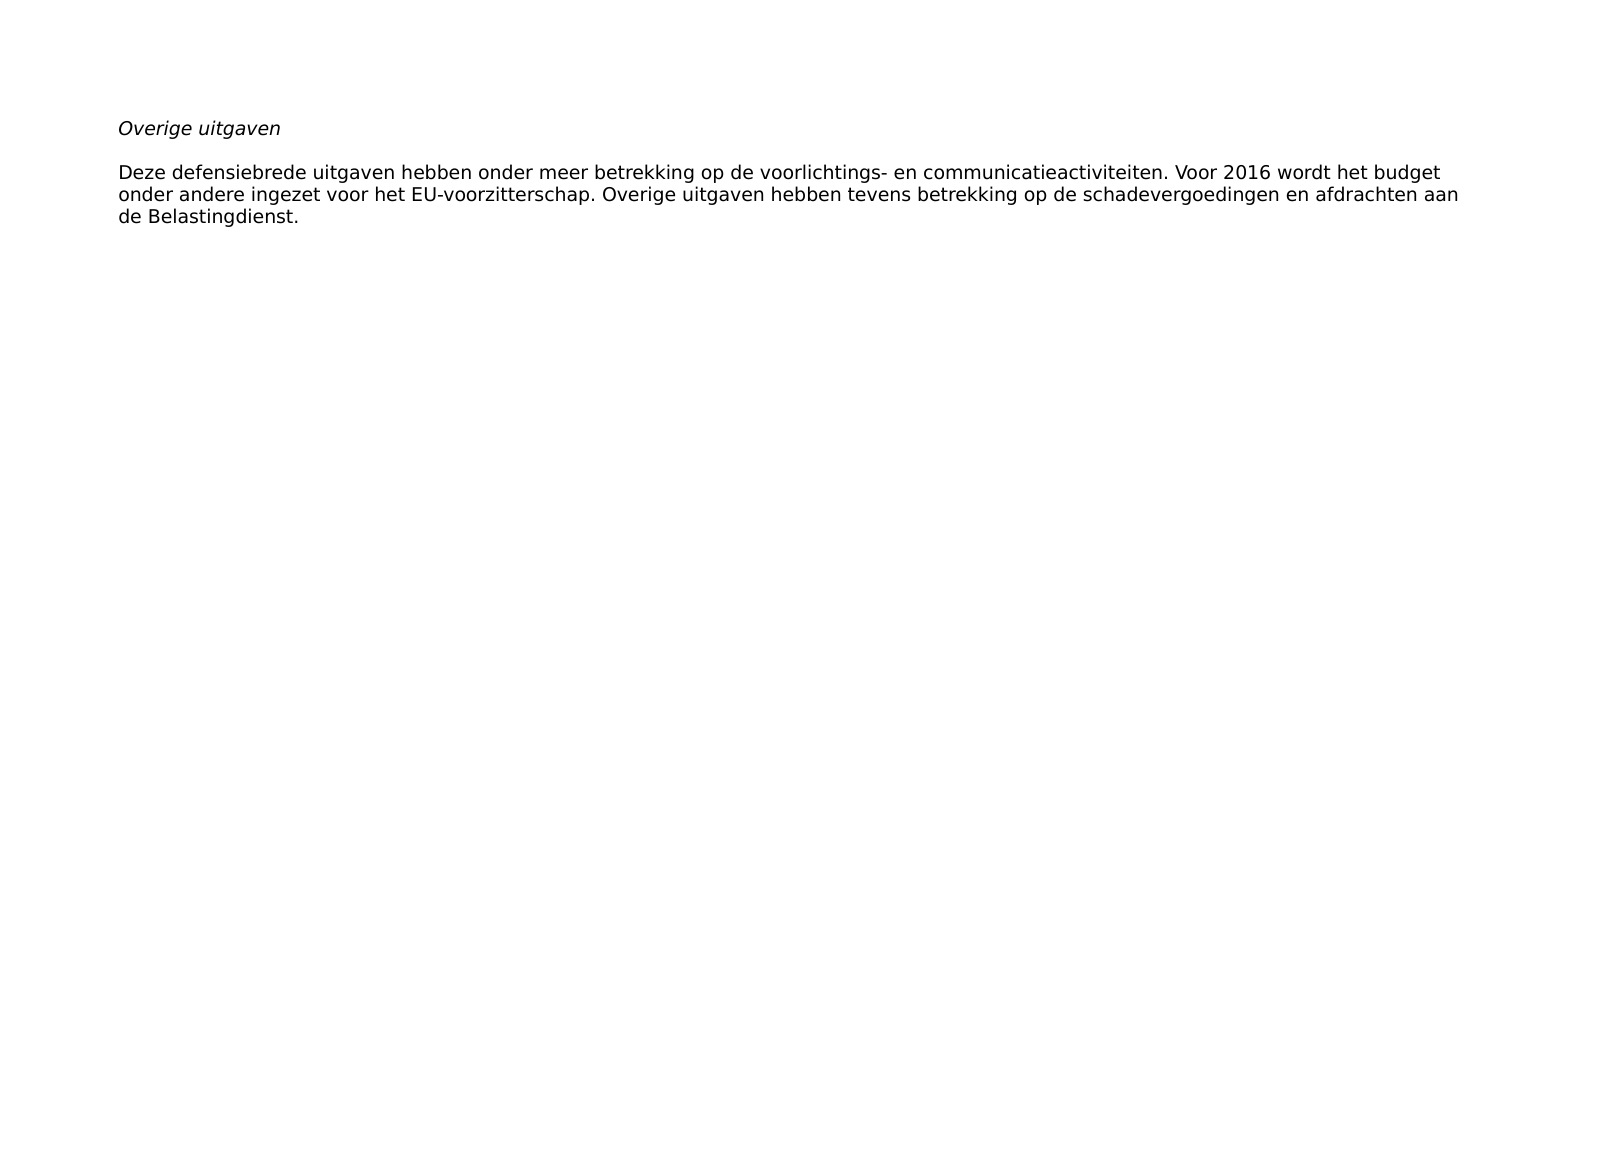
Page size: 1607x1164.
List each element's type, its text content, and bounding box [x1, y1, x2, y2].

text Deze defensiebrede uitgaven hebben onder meer betrekking op de voorlichtings- en communicatieactiviteiten. Voor 2016 wordt het budget onder andere ingezet voor het EU-voorzitterschap. Overige uitgaven hebben tevens betrekking op de schadevergoedingen en afdrachten aan de Belastingdienst. [118, 162, 1488, 228]
subtitle Overige uitgaven [118, 118, 1488, 140]
